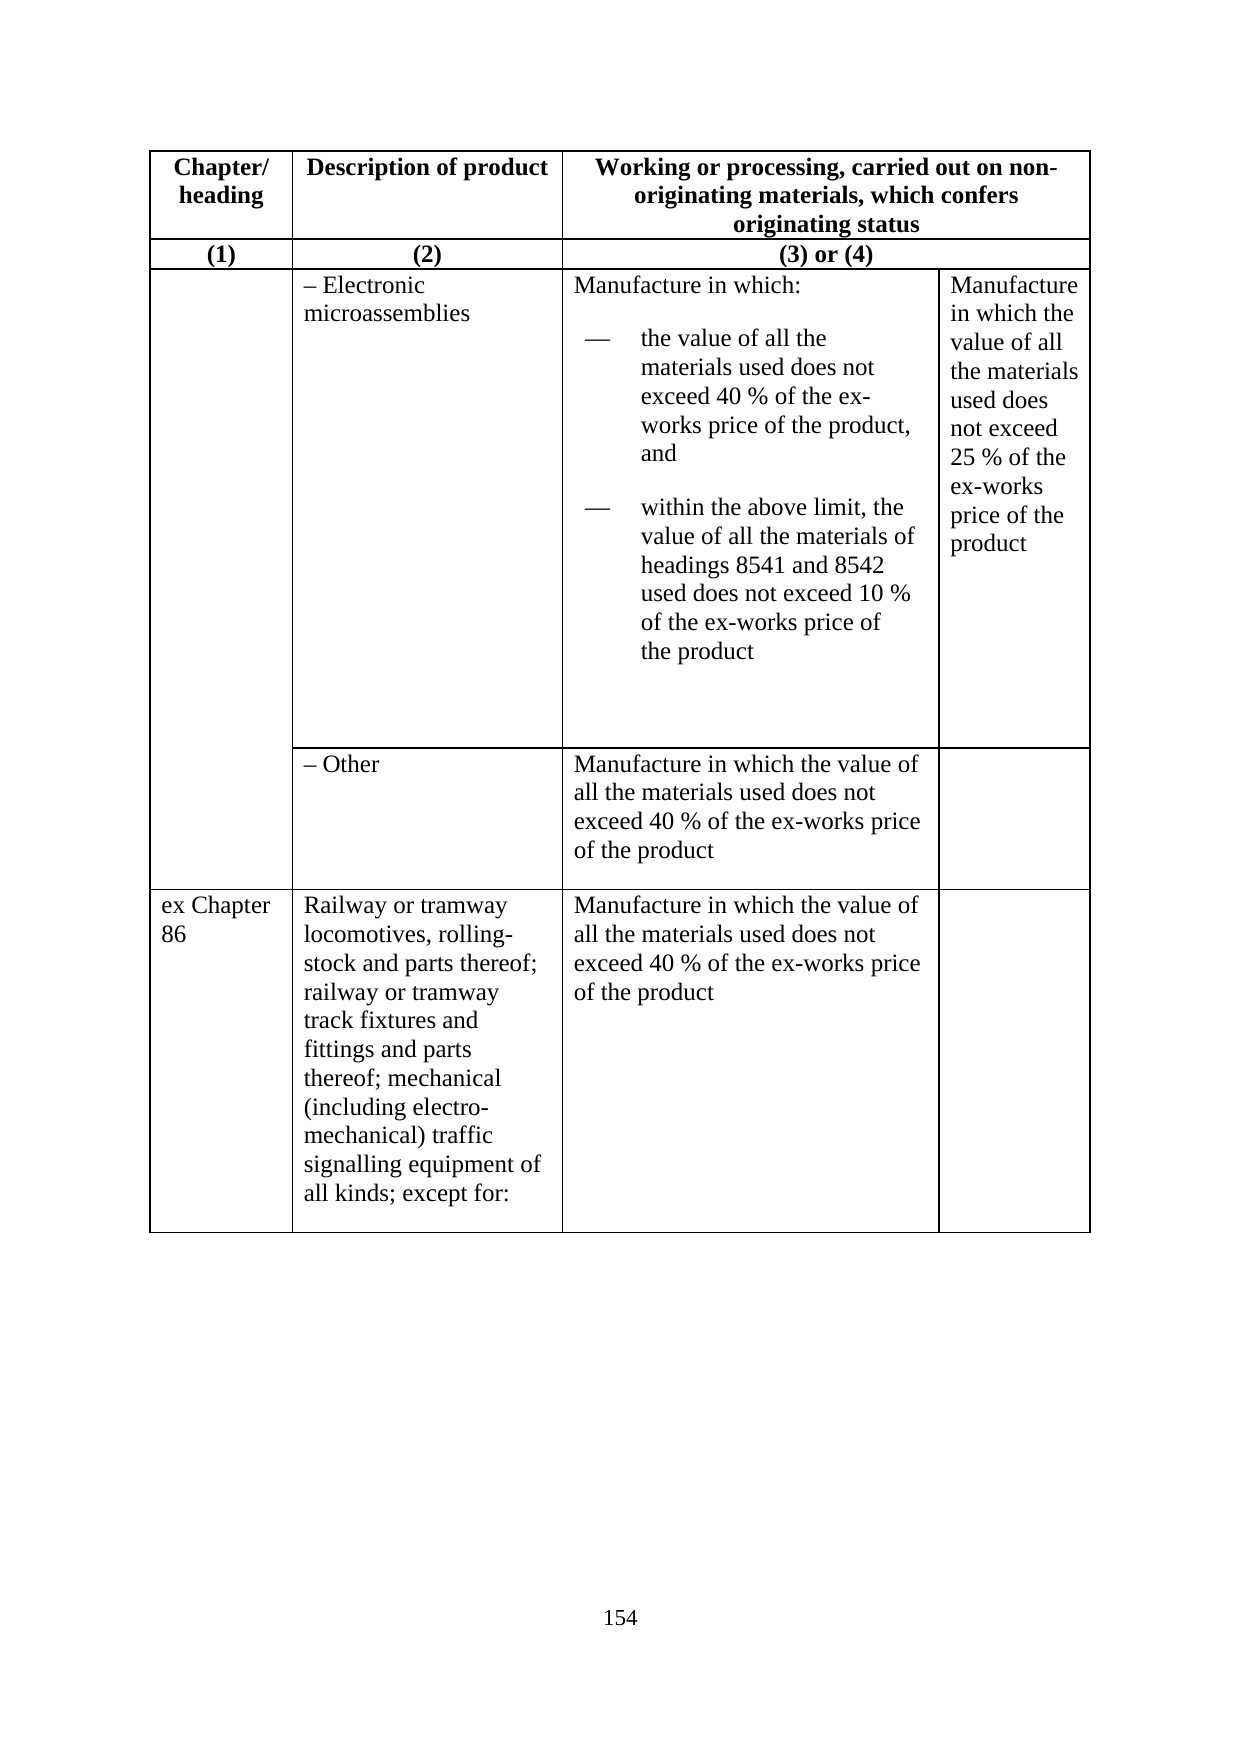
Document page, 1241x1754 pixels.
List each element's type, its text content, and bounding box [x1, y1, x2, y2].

table_cell [151, 747, 292, 889]
table_header — [574, 324, 629, 492]
table_cell (2) [293, 240, 562, 268]
table_cell [940, 749, 1089, 889]
table_cell Railway or tramway locomotives, rolling-stock and parts thereof; railway or tramway track fixtures and fittings and parts thereof; mechanical (including electro-mechanical) traffic signalling equipment of all kinds; except for: [293, 890, 562, 1232]
table_header Chapter/ heading [151, 152, 292, 238]
table_cell – Other [293, 749, 562, 889]
table_cell Manufacture in which the value of all the materials used does not exceed 40 % of the ex-works price of the product [563, 890, 938, 1232]
table_cell Manufacture in which the value of all the materials used does not exceed 40 % of the ex-works price of the product [563, 749, 938, 889]
table_header Working or processing, carried out on non-originating materials, which confers originating status [563, 152, 1089, 238]
table_cell within the above limit, the value of all the materials of headings 8541 and 8542 used does not exceed 10 % of the ex-works price of the product [629, 492, 928, 690]
table_cell – Electronic microassemblies [293, 270, 562, 747]
table_header Description of product [293, 152, 562, 238]
table_cell (3) or (4) [563, 240, 1089, 268]
table_cell — [574, 492, 629, 690]
table_cell ex Chapter 86 [151, 890, 292, 1232]
table_cell [151, 270, 292, 747]
table_header the value of all the materials used does not exceed 40 % of the ex-works price of the product, and [629, 324, 928, 492]
table_cell Manufacture in which the value of all the materials used does not exceed 25 % of the ex-works price of the product [940, 270, 1089, 747]
table_cell Manufacture in which: [563, 270, 938, 747]
table_cell (1) [151, 240, 292, 268]
table_cell [940, 890, 1089, 1232]
